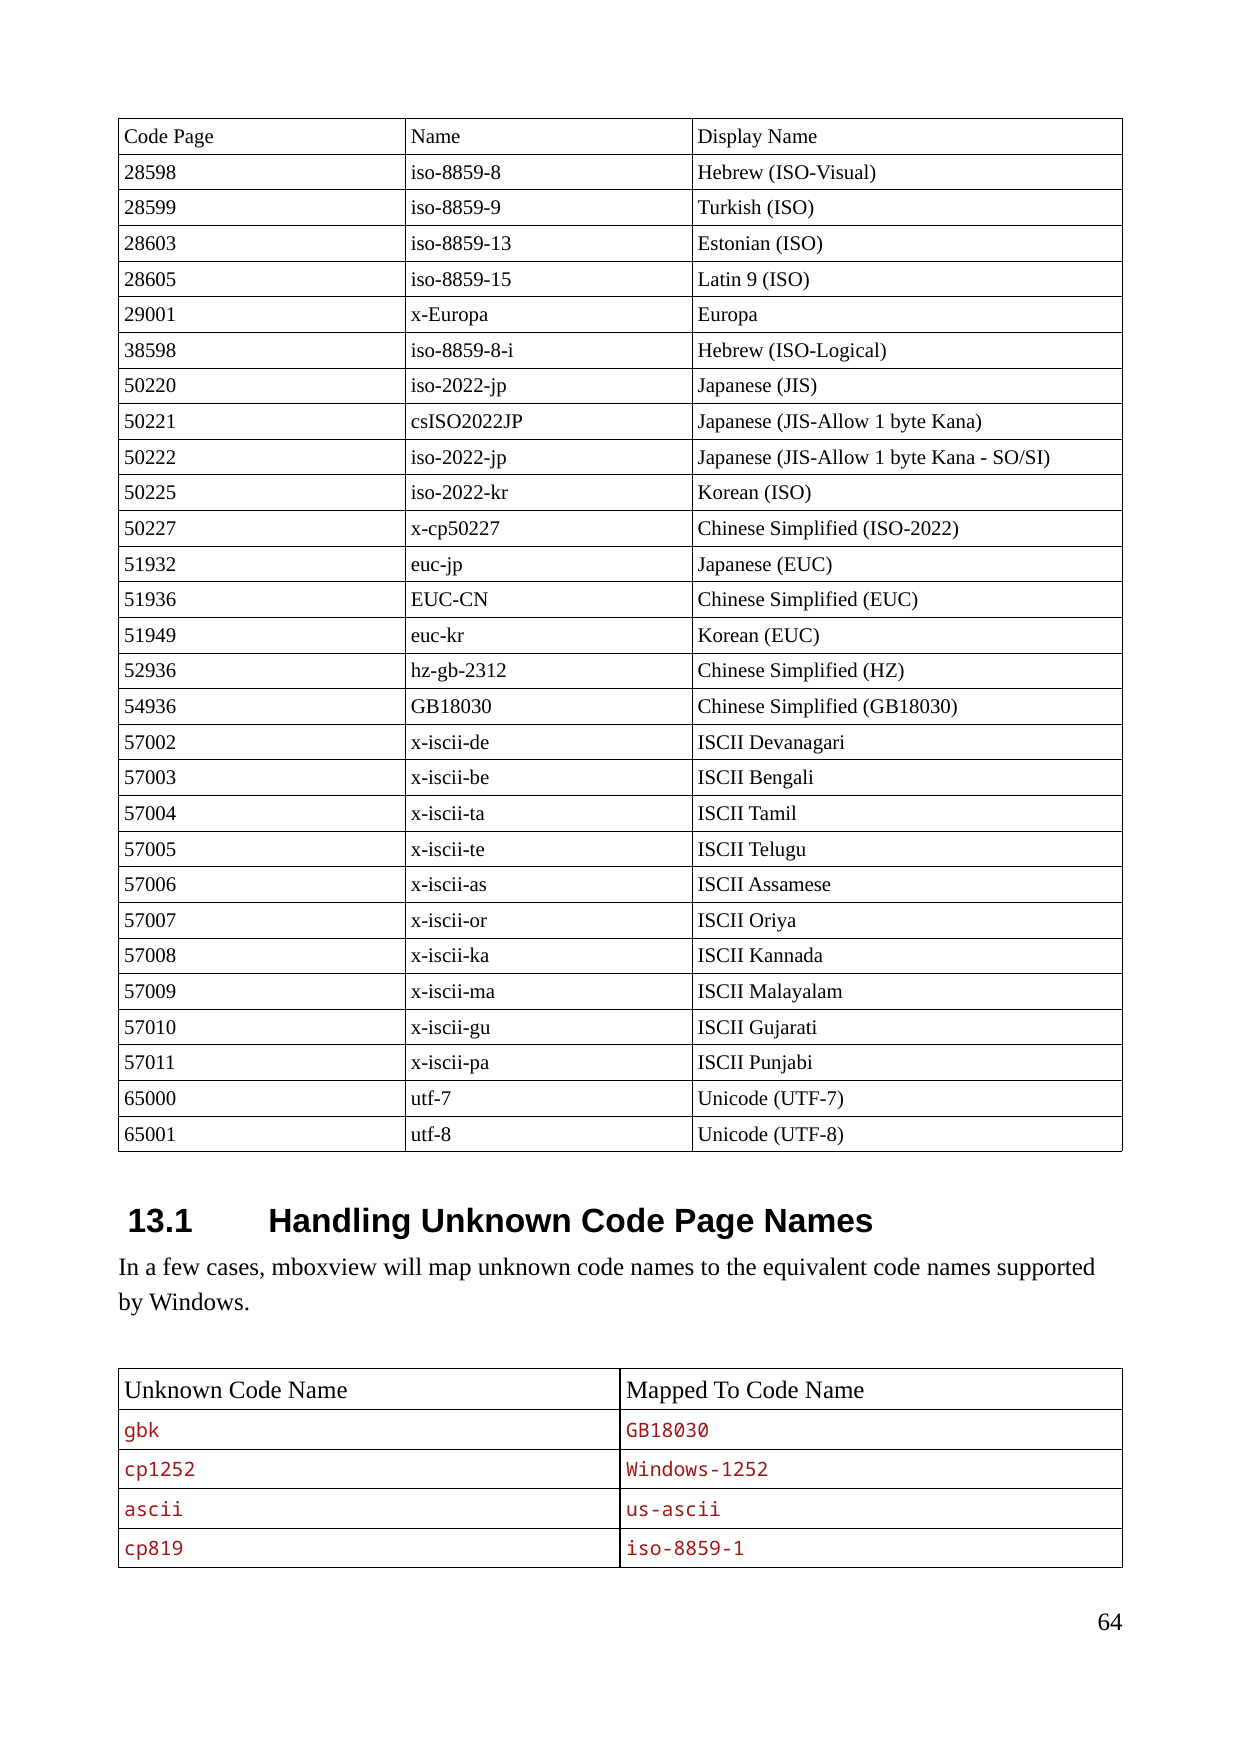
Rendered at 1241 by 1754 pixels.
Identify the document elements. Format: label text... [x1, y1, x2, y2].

table_cell Europa [693, 297, 1122, 332]
table_cell Estonian (ISO) [693, 226, 1122, 261]
table_cell GB18030 [406, 689, 692, 724]
table_cell 50222 [119, 440, 405, 474]
table_cell Japanese (JIS-Allow 1 byte Kana - SO/SI) [693, 440, 1122, 474]
table_cell Hebrew (ISO-Visual) [693, 155, 1122, 189]
table_cell ISCII Tamil [693, 796, 1122, 831]
table_cell 50221 [119, 404, 405, 439]
table_cell iso-8859-1 [621, 1529, 1122, 1567]
table_cell iso-2022-jp [406, 440, 692, 474]
table_cell iso-8859-8-i [406, 333, 692, 367]
table_header Unknown Code Name [119, 1369, 619, 1409]
table_cell ascii [119, 1489, 619, 1528]
table_cell 28599 [119, 190, 405, 225]
table_cell x-iscii-gu [406, 1010, 692, 1044]
table_cell utf-8 [406, 1117, 692, 1151]
table_cell Chinese Simplified (HZ) [693, 654, 1122, 688]
table_cell GB18030 [621, 1410, 1122, 1449]
table_cell ISCII Assamese [693, 867, 1122, 902]
table_cell EUC-CN [406, 582, 692, 617]
table_cell 57004 [119, 796, 405, 831]
table_cell ISCII Gujarati [693, 1010, 1122, 1044]
table_cell 28598 [119, 155, 405, 189]
table_cell ISCII Punjabi [693, 1045, 1122, 1080]
table_cell Unicode (UTF-7) [693, 1081, 1122, 1116]
table_cell 65000 [119, 1081, 405, 1116]
table_cell 57011 [119, 1045, 405, 1080]
table_cell Latin 9 (ISO) [693, 262, 1122, 296]
table_cell x-iscii-ka [406, 939, 692, 973]
table_cell x-cp50227 [406, 511, 692, 546]
table_cell Windows-1252 [621, 1450, 1122, 1488]
table_cell 57005 [119, 832, 405, 866]
table_cell 57003 [119, 760, 405, 795]
table_cell Korean (ISO) [693, 475, 1122, 510]
table_cell ISCII Devanagari [693, 725, 1122, 759]
table_cell x-iscii-ma [406, 974, 692, 1009]
table_header Code Page [119, 119, 405, 154]
table_cell 65001 [119, 1117, 405, 1151]
table_cell 57007 [119, 903, 405, 937]
table_cell csISO2022JP [406, 404, 692, 439]
table_cell ISCII Malayalam [693, 974, 1122, 1009]
table_cell Japanese (JIS) [693, 369, 1122, 403]
table_cell cp819 [119, 1529, 619, 1567]
table_cell iso-8859-8 [406, 155, 692, 189]
table_cell euc-kr [406, 618, 692, 652]
table_header Display Name [693, 119, 1122, 154]
table_cell Turkish (ISO) [693, 190, 1122, 225]
table_cell 28603 [119, 226, 405, 261]
table_cell x-iscii-pa [406, 1045, 692, 1080]
table_header Name [406, 119, 692, 154]
table_cell Chinese Simplified (EUC) [693, 582, 1122, 617]
table_cell x-iscii-or [406, 903, 692, 937]
table_cell hz-gb-2312 [406, 654, 692, 688]
table_cell ISCII Kannada [693, 939, 1122, 973]
table_cell x-iscii-de [406, 725, 692, 759]
table_cell 51932 [119, 547, 405, 581]
table_cell iso-8859-13 [406, 226, 692, 261]
table_cell 50220 [119, 369, 405, 403]
table_cell 57009 [119, 974, 405, 1009]
table_cell ISCII Oriya [693, 903, 1122, 937]
table_cell Japanese (JIS-Allow 1 byte Kana) [693, 404, 1122, 439]
table_cell 50227 [119, 511, 405, 546]
table_cell iso-8859-15 [406, 262, 692, 296]
table_cell iso-2022-jp [406, 369, 692, 403]
table_cell iso-2022-kr [406, 475, 692, 510]
table_cell cp1252 [119, 1450, 619, 1488]
table_cell ISCII Telugu [693, 832, 1122, 866]
table_cell Japanese (EUC) [693, 547, 1122, 581]
table_cell Chinese Simplified (GB18030) [693, 689, 1122, 724]
table_cell iso-8859-9 [406, 190, 692, 225]
table_cell utf-7 [406, 1081, 692, 1116]
table_cell euc-jp [406, 547, 692, 581]
table_cell 51949 [119, 618, 405, 652]
table_cell 51936 [119, 582, 405, 617]
table_header Mapped To Code Name [621, 1369, 1122, 1409]
table_cell 57008 [119, 939, 405, 973]
table_cell 28605 [119, 262, 405, 296]
table_cell ISCII Bengali [693, 760, 1122, 795]
table_cell 50225 [119, 475, 405, 510]
table_cell x-iscii-be [406, 760, 692, 795]
table_cell Unicode (UTF-8) [693, 1117, 1122, 1151]
table_cell 38598 [119, 333, 405, 367]
table_cell 57002 [119, 725, 405, 759]
table_cell Hebrew (ISO-Logical) [693, 333, 1122, 367]
text In a few cases, mboxview will map unknown code names to the equivalent code names supported by Windows. [118, 1252, 1122, 1315]
table_cell 52936 [119, 654, 405, 688]
table_cell Chinese Simplified (ISO-2022) [693, 511, 1122, 546]
subtitle Handling Unknown Code Page Names [118, 1201, 1122, 1240]
table_cell x-Europa [406, 297, 692, 332]
table_cell gbk [119, 1410, 619, 1449]
table_cell x-iscii-as [406, 867, 692, 902]
table_cell 57006 [119, 867, 405, 902]
table_cell us-ascii [621, 1489, 1122, 1528]
table_cell x-iscii-ta [406, 796, 692, 831]
table_cell 54936 [119, 689, 405, 724]
table_cell x-iscii-te [406, 832, 692, 866]
table_cell Korean (EUC) [693, 618, 1122, 652]
table_cell 57010 [119, 1010, 405, 1044]
table_cell 29001 [119, 297, 405, 332]
